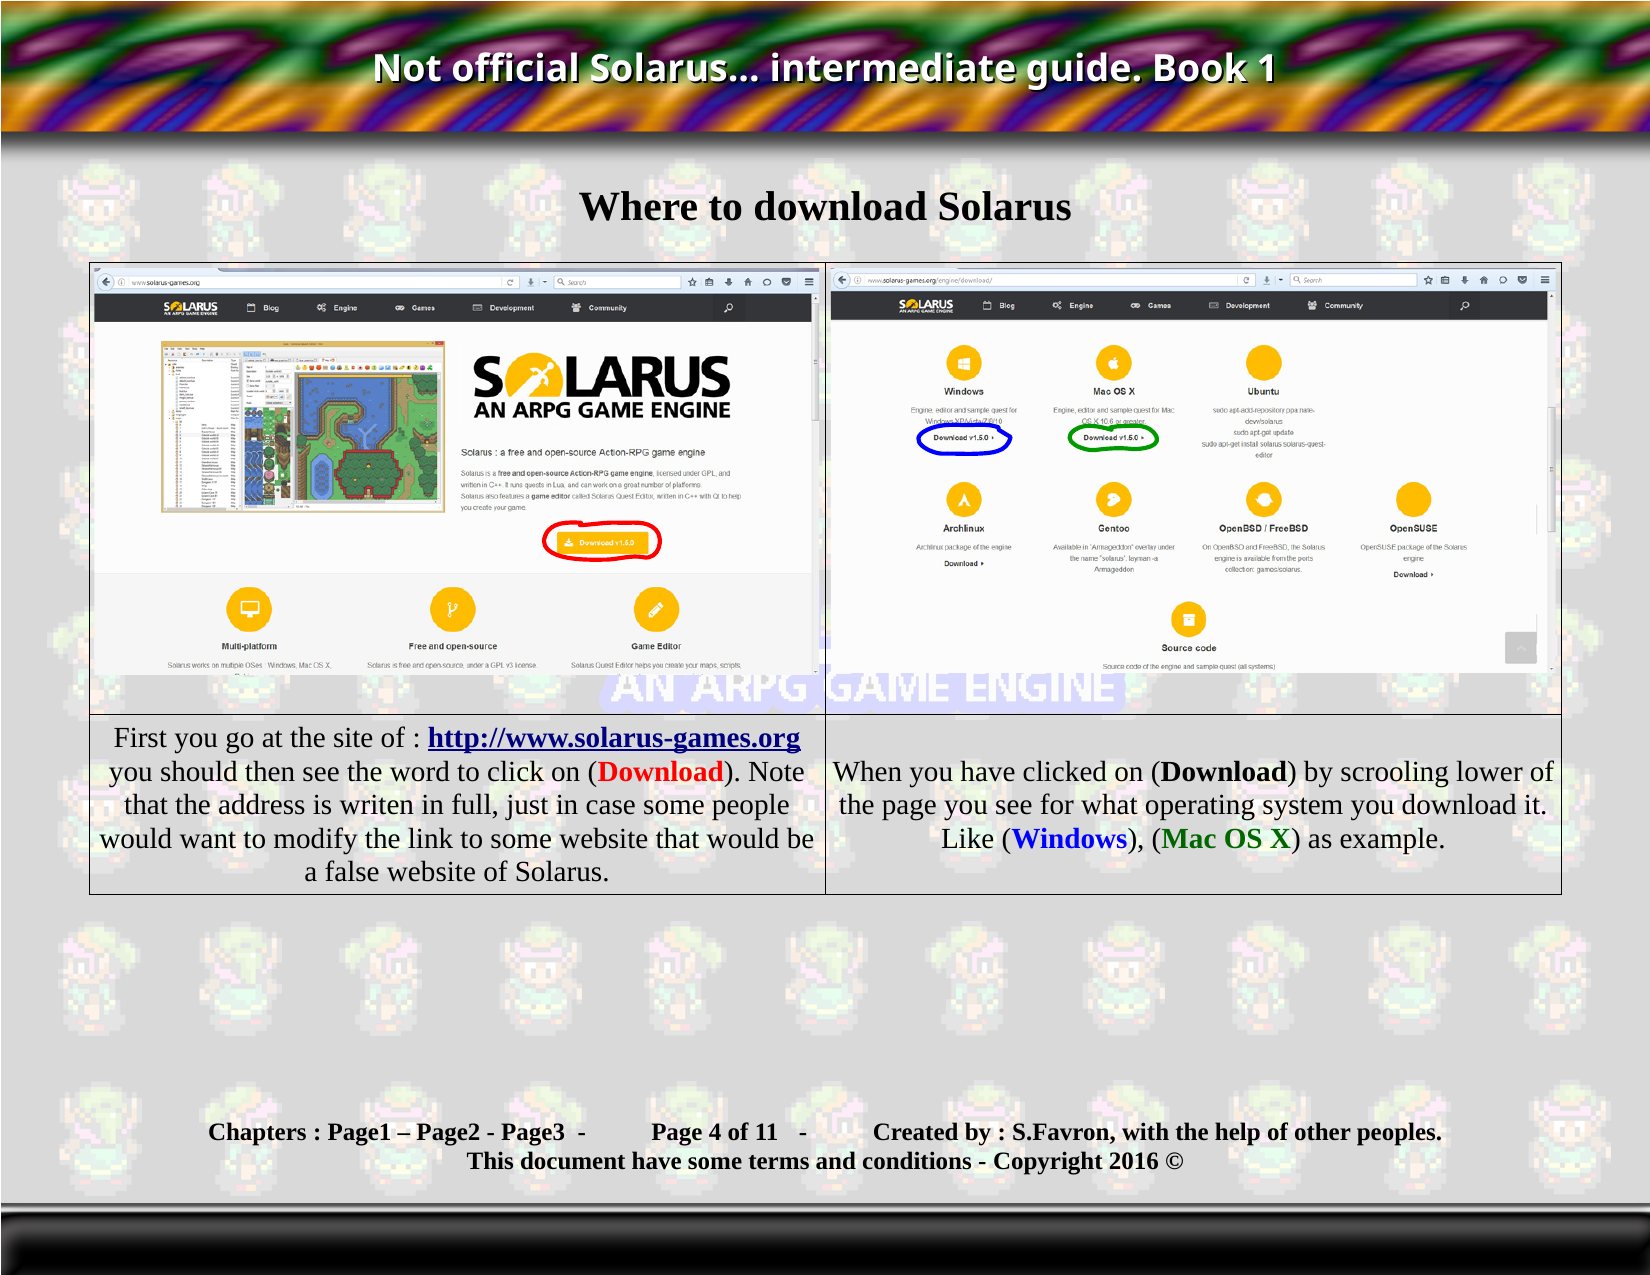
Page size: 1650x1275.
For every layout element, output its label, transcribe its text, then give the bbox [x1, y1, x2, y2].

picture [1, 1, 1650, 1275]
table_header [90, 263, 825, 714]
table_cell First you go at the site of : http://www.solarus-games.org you should then see the word to click on (Download). Note that the address is writen in full, just in case some people would want to modify the link to some website that would be a false website of Solarus. [90, 715, 825, 894]
table_cell When you have clicked on (Download) by scrooling lower of the page you see for what operating system you download it. Like (Windows), (Mac OS X) as example. [826, 715, 1561, 894]
table_header [826, 263, 1561, 714]
text Where to download Solarus [89, 181, 1561, 229]
